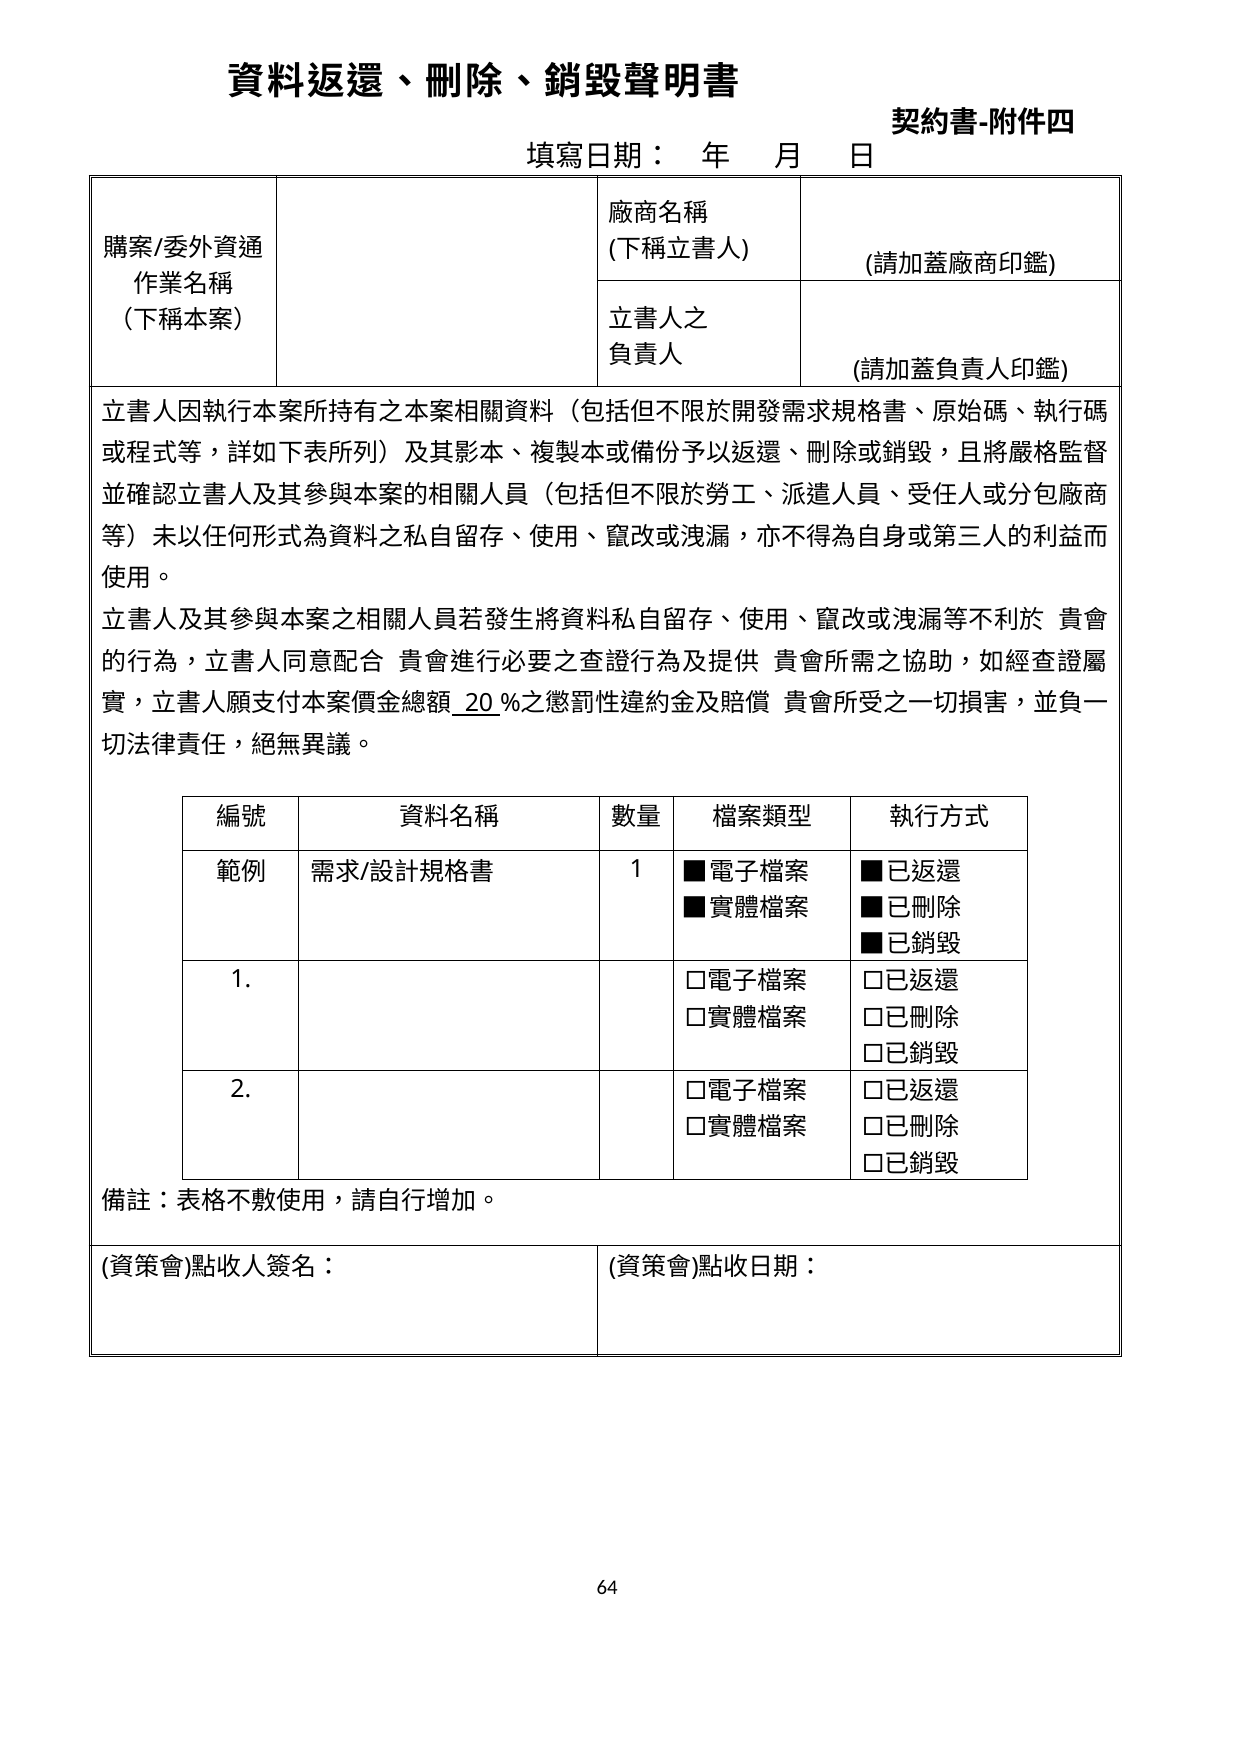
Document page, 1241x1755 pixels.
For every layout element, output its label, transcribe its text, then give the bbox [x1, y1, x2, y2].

text 資料返還、刪除、銷毀聲明書 [92, 51, 1122, 156]
table_header 資料名稱 [299, 797, 599, 850]
table_header 廠商名稱 (下稱立書人) [598, 178, 800, 280]
table_cell 1. [183, 961, 298, 1069]
table_cell 立書人之 負責人 [598, 281, 800, 386]
table_cell 已返還 已刪除 已銷毀 [851, 851, 1027, 960]
table_cell [600, 961, 673, 1069]
table_cell 已返還 已刪除 已銷毀 [851, 961, 1027, 1069]
table_cell 2. [183, 1071, 298, 1179]
text 填寫日期： 年 月 日 [92, 132, 1122, 175]
table_cell [299, 961, 599, 1069]
table_header 購案/委外資通作業名稱 （下稱本案） [92, 178, 276, 386]
table_header 檔案類型 [674, 797, 850, 850]
table_header [277, 178, 597, 386]
table_header 編號 [183, 797, 298, 850]
table_header (請加蓋廠商印鑑) [801, 178, 1119, 280]
table_header 執行方式 [851, 797, 1027, 850]
table_cell [600, 1071, 673, 1179]
table_cell (資策會)點收人簽名： [92, 1246, 597, 1354]
table_cell [299, 1071, 599, 1179]
table_cell (資策會)點收日期： [598, 1246, 1119, 1354]
table_cell 範例 [183, 851, 298, 960]
table_cell 電子檔案 實體檔案 [674, 961, 850, 1069]
text 契約書-附件四 [891, 106, 1105, 139]
table_cell 1 [600, 851, 673, 960]
table_cell 需求/設計規格書 [299, 851, 599, 960]
table_cell 電子檔案 實體檔案 [674, 1071, 850, 1179]
table_header 數量 [600, 797, 673, 850]
table_cell 電子檔案 實體檔案 [674, 851, 850, 960]
table_cell 立書人因執行本案所持有之本案相關資料（包括但不限於開發需求規格書、原始碼、執行碼或程式等，詳如下表所列）及其影本、複製本或備份予以返還、刪除或銷毀，且將嚴格監督並確認立書人及其參與本案的相關人員（包括但不限於勞工、派遣人員、受任人或分包廠商等）未以任何形式為資料之私自留存、使用、竄改或洩漏，亦不得為自身或第三人的利益而使用。 立書人及其參與本案之相關人員若發生將資料私自留存、使用、竄改或洩漏等不利於 貴會的行為，立書人同意配合 貴會進行必要之查證行為及提供 貴會所需之協助，如經查證屬實，立書人願支付本案價金總額 20 %之懲罰性違約金及賠償 貴會所受之一切損害，並負一切法律責任，絕無異議。 備註：表格不敷使用，請自行增加。 [92, 387, 1119, 1245]
table_cell (請加蓋負責人印鑑) [801, 281, 1119, 386]
table_cell 已返還 已刪除 已銷毀 [851, 1071, 1027, 1179]
